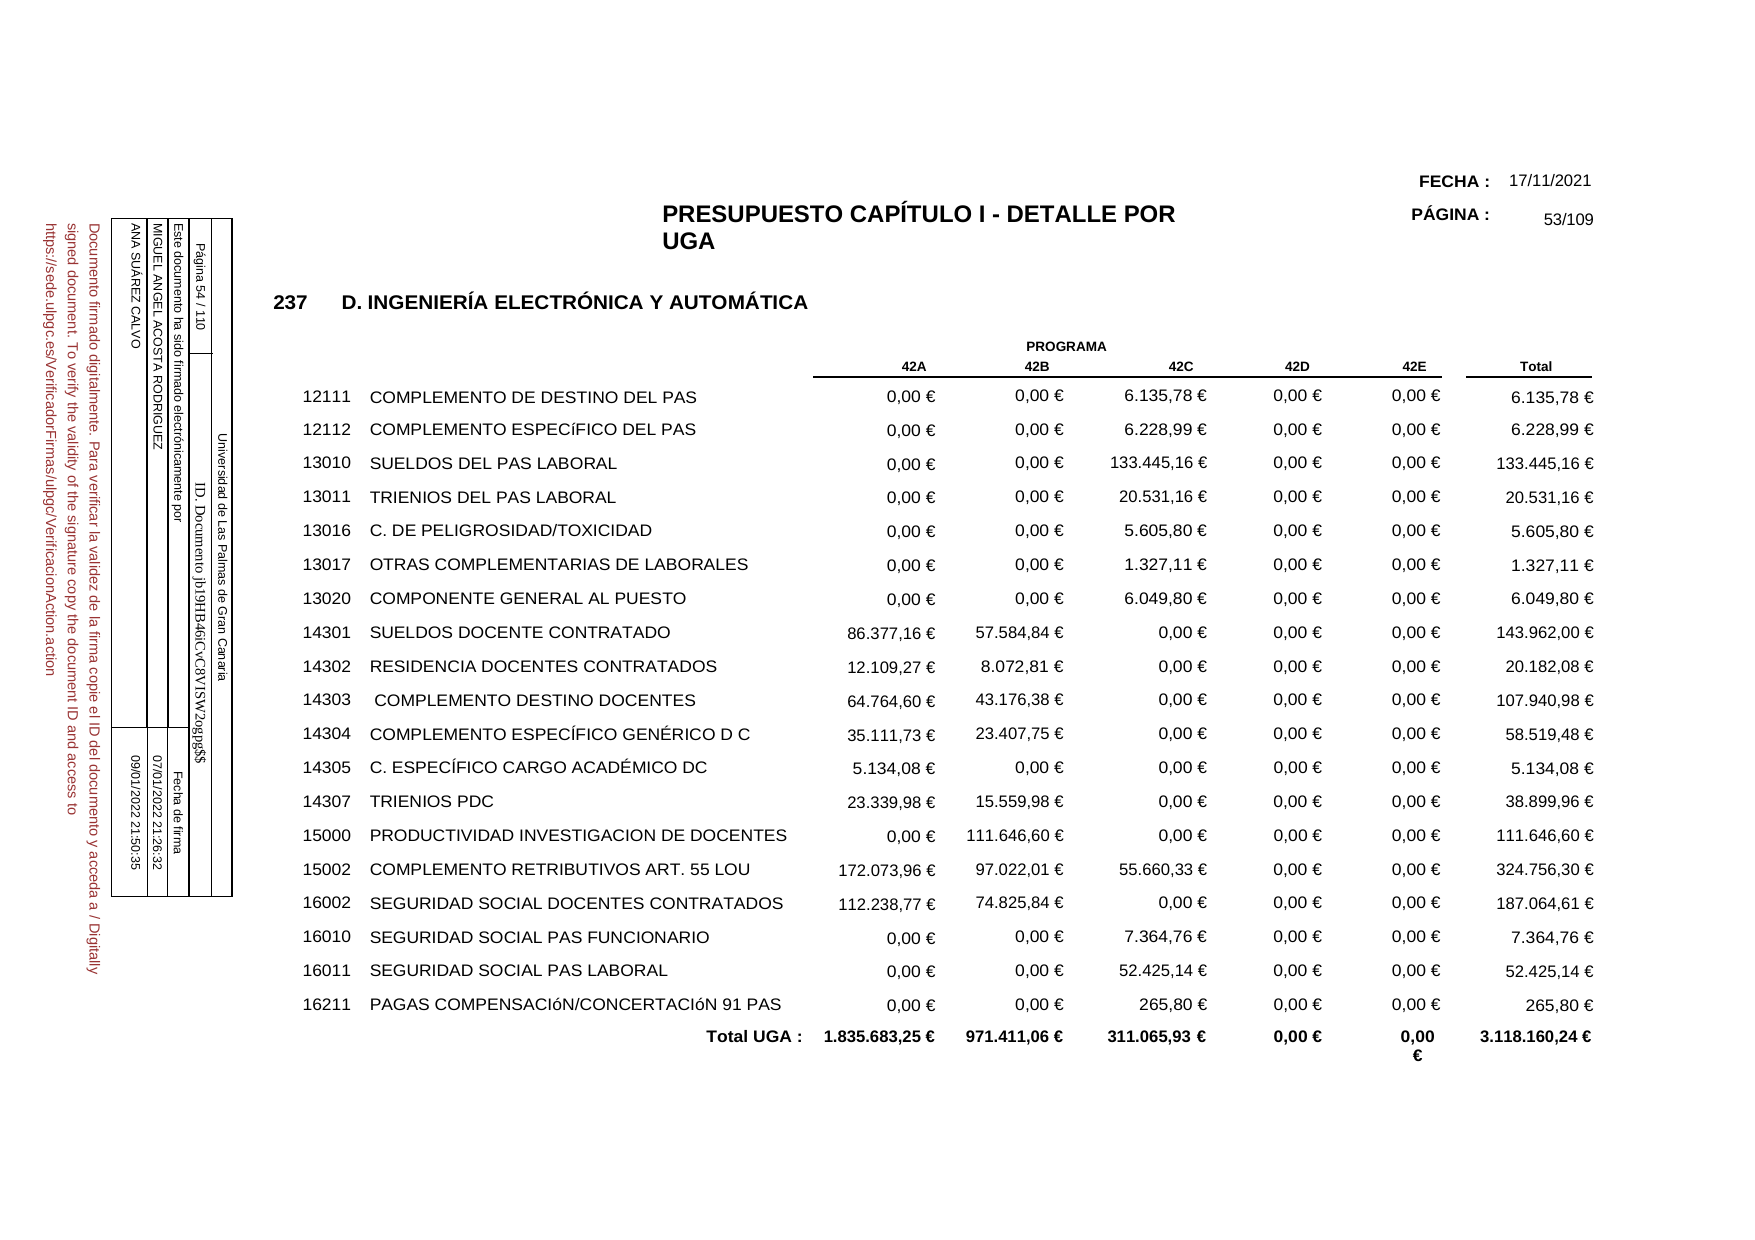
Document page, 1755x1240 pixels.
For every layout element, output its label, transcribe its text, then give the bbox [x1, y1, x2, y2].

table_cell 0,00 € [813, 988, 949, 1021]
table_cell 0,00 € [1107, 718, 1240, 751]
table_cell 0,00 € [1357, 548, 1442, 582]
table_cell 0,00 € [813, 447, 949, 481]
table_cell 112.238,77 € [813, 887, 949, 921]
table_cell 57.584,84 € [949, 616, 1107, 650]
table_cell 0,00 € [1357, 447, 1442, 481]
table_cell 5.134,08 € [1466, 751, 1592, 785]
table_cell 42C [1107, 327, 1240, 376]
table_cell 107.940,98 € [1466, 684, 1592, 717]
table_cell [1442, 921, 1466, 954]
table_cell 0,00 € [1240, 751, 1357, 785]
table_cell 0,00 € [1357, 718, 1442, 751]
table_cell 0,00 € [1357, 887, 1442, 921]
table_cell 1.327,11 € [1466, 548, 1592, 582]
table_cell 16011 [268, 954, 365, 988]
table_cell 0,00 € [813, 548, 949, 582]
table_header MIGUEL ANGEL ACOSTA RODRIGUEZ [148, 219, 167, 727]
table_cell 20.531,16 € [1466, 481, 1592, 514]
table_cell 13011 [268, 481, 365, 514]
table_cell [1442, 718, 1466, 751]
table_cell [1442, 988, 1466, 1021]
table_cell 0,00 € [1357, 616, 1442, 650]
table_cell 15000 [268, 819, 365, 853]
table_cell 0,00 € [1357, 378, 1442, 413]
table_cell 0,00 € [949, 751, 1107, 785]
table_cell [1442, 853, 1466, 887]
table_cell 0,00 € [813, 481, 949, 514]
table_cell COMPLEMENTO ESPECÍFICO GENÉRICO D C [365, 718, 813, 751]
table_cell 6.228,99 € [1466, 413, 1592, 447]
table_cell 0,00 € [1240, 954, 1357, 988]
table_cell 0,00 € [1240, 582, 1357, 616]
table_cell 0,00 € [1240, 785, 1357, 819]
table_header Este documento ha sido firmado electrónicamente por [169, 219, 188, 727]
table_cell COMPLEMENTO RETRIBUTIVOS ART. 55 LOU [365, 853, 813, 887]
table_cell [365, 327, 813, 376]
table_cell 0,00 € [949, 413, 1107, 447]
table_cell 265,80 € [1466, 988, 1592, 1021]
table_cell 5.605,80 € [1466, 514, 1592, 548]
table_cell 0,00 € [1240, 1021, 1357, 1065]
table_cell 13010 [268, 447, 365, 481]
table_cell [268, 1021, 365, 1065]
table_cell COMPLEMENTO ESPECíFICO DEL PAS [365, 413, 813, 447]
table_cell RESIDENCIA DOCENTES CONTRATADOS [365, 650, 813, 684]
table_header [813, 286, 1592, 327]
table_cell 0,00 € [813, 582, 949, 616]
table_cell 23.407,75 € [949, 718, 1107, 751]
table_cell [1442, 887, 1466, 921]
table_cell Fecha de firma [168, 728, 188, 896]
table_cell 6.049,80 € [1107, 582, 1240, 616]
table_cell 311.065,93 € [1107, 1021, 1240, 1065]
table_cell 64.764,60 € [813, 684, 949, 717]
table_cell 43.176,38 € [949, 684, 1107, 717]
table_cell [1442, 327, 1466, 376]
table_cell 5.605,80 € [1107, 514, 1240, 548]
table_cell 8.072,81 € [949, 650, 1107, 684]
table_cell 14304 [268, 718, 365, 751]
table_cell 14301 [268, 616, 365, 650]
table_cell 0,00 € [949, 582, 1107, 616]
table_cell 0,00 € [813, 514, 949, 548]
table_header ANA SUÁREZ CALVO [112, 219, 146, 727]
table_cell 7.364,76 € [1466, 921, 1592, 954]
table_cell 187.064,61 € [1466, 887, 1592, 921]
table_cell 0,00 € [1240, 921, 1357, 954]
table_cell Total [1466, 327, 1592, 376]
table_cell 12112 [268, 413, 365, 447]
table_cell 0,00 € [813, 819, 949, 853]
table_cell 0,00 € [949, 921, 1107, 954]
table_cell 0,00 € [1107, 887, 1240, 921]
text 17/11/2021 [1494, 171, 1591, 190]
table_cell SEGURIDAD SOCIAL PAS LABORAL [365, 954, 813, 988]
text Documento firmado digitalmente. Para verificar la validez de la firma copie el ID del documento y acceda a / Digitally signed document. To verify the validity of the signature copy the document ID and access to https://sede.ulpgc.es/VerificadorFirmas/ulpgc/VerificacionAction.action [43, 223, 103, 976]
table_cell 6.049,80 € [1466, 582, 1592, 616]
table_cell 16010 [268, 921, 365, 954]
text 53/109 [1494, 210, 1594, 229]
table_cell [1442, 954, 1466, 988]
table_cell ID. Documento jb19HB46iCvC8VISW2ogpg$$ [190, 354, 211, 896]
table_cell PRODUCTIVIDAD INVESTIGACION DE DOCENTES [365, 819, 813, 853]
table_cell SUELDOS DEL PAS LABORAL [365, 447, 813, 481]
text FECHA : PÁGINA : [1408, 171, 1490, 224]
table_cell 52.425,14 € [1466, 954, 1592, 988]
table_cell 0,00 € [813, 413, 949, 447]
table_cell 0,00 € [1240, 413, 1357, 447]
table_cell 5.134,08 € [813, 751, 949, 785]
table_cell 07/01/2022 21:26:32 [148, 728, 167, 896]
table_cell 42D [1240, 327, 1357, 376]
table_cell COMPLEMENTO DE DESTINO DEL PAS [365, 376, 813, 413]
table_cell 0,00 € [949, 514, 1107, 548]
table_cell 13016 [268, 514, 365, 548]
table_cell 0,00 € [1357, 751, 1442, 785]
table_cell 0,00 € [1240, 684, 1357, 717]
table_cell [1442, 650, 1466, 684]
text [111, 218, 234, 901]
table_cell 23.339,98 € [813, 785, 949, 819]
table_cell 0,00 € [1357, 481, 1442, 514]
table_cell 0,00 € [949, 954, 1107, 988]
table_cell [268, 327, 365, 376]
table_cell 52.425,14 € [1107, 954, 1240, 988]
table_cell 3.118.160,24 € [1466, 1021, 1592, 1065]
table_cell 0,00 € [949, 988, 1107, 1021]
table_cell 6.135,78 € [1107, 378, 1240, 413]
table_header Universidad de Las Palmas de Gran Canaria [212, 219, 231, 896]
table_cell [1442, 376, 1466, 413]
table_cell 86.377,16 € [813, 616, 949, 650]
table_cell 0,00 € [813, 954, 949, 988]
table_cell 0,00 € [1240, 853, 1357, 887]
table_cell 12111 [268, 376, 365, 413]
table_cell 0,00 € [1240, 378, 1357, 413]
table_cell 13017 [268, 548, 365, 582]
table_cell 15.559,98 € [949, 785, 1107, 819]
table_header 237 D. [268, 286, 365, 327]
table_cell 1.327,11 € [1107, 548, 1240, 582]
table_cell SUELDOS DOCENTE CONTRATADO [365, 616, 813, 650]
table_cell [1442, 514, 1466, 548]
table_cell C. DE PELIGROSIDAD/TOXICIDAD [365, 514, 813, 548]
table_cell 42E [1357, 327, 1442, 376]
table_cell 0,00 € [1357, 785, 1442, 819]
table_cell 0,00 € [1240, 650, 1357, 684]
table_cell 16002 [268, 887, 365, 921]
table_cell 133.445,16 € [1466, 447, 1592, 481]
table_cell 14303 [268, 684, 365, 717]
table_cell 14302 [268, 650, 365, 684]
table_cell 0,00 € [1357, 954, 1442, 988]
table_cell 0,00 € [1240, 616, 1357, 650]
table_cell 14307 [268, 785, 365, 819]
table_cell PROGRAMA 42B [949, 327, 1107, 376]
table_cell [1442, 582, 1466, 616]
table_cell TRIENIOS DEL PAS LABORAL [365, 481, 813, 514]
table_cell 0,00 € [1357, 921, 1442, 954]
table_cell 0,00 € [1357, 582, 1442, 616]
table_cell 0,00 € [1240, 548, 1357, 582]
table_cell 111.646,60 € [1466, 819, 1592, 853]
table_cell C. ESPECÍFICO CARGO ACADÉMICO DC [365, 751, 813, 785]
table_cell 0,00 € [1107, 785, 1240, 819]
table_cell TRIENIOS PDC [365, 785, 813, 819]
table_cell SEGURIDAD SOCIAL DOCENTES CONTRATADOS [365, 887, 813, 921]
table_cell 09/01/2022 21:50:35 [112, 728, 147, 896]
table_cell 6.135,78 € [1466, 378, 1592, 413]
table_cell 1.835.683,25 € [813, 1021, 949, 1065]
table_cell 97.022,01 € [949, 853, 1107, 887]
table_cell 111.646,60 € [949, 819, 1107, 853]
table_cell [1442, 751, 1466, 785]
table_cell [1442, 548, 1466, 582]
table_cell 7.364,76 € [1107, 921, 1240, 954]
table_cell 35.111,73 € [813, 718, 949, 751]
table_cell [1442, 413, 1466, 447]
table_cell [1442, 481, 1466, 514]
table_cell 20.531,16 € [1107, 481, 1240, 514]
text PRESUPUESTO CAPÍTULO I - DETALLE POR UGA [662, 199, 1234, 255]
table_cell [1442, 684, 1466, 717]
table_cell 0,00 € [1357, 514, 1442, 548]
table_cell 74.825,84 € [949, 887, 1107, 921]
table_cell 15002 [268, 853, 365, 887]
table_cell 0,00 € [1107, 684, 1240, 717]
table_header Página 54 / 110 [190, 219, 211, 353]
table_cell 0,00 € [1357, 413, 1442, 447]
table_header INGENIERÍA ELECTRÓNICA Y AUTOMÁTICA [365, 286, 813, 327]
table_cell 0,00 € [813, 921, 949, 954]
table_cell 0,00 € [1240, 514, 1357, 548]
table_cell 0,00 € [1107, 819, 1240, 853]
table_cell 38.899,96 € [1466, 785, 1592, 819]
table_cell 324.756,30 € [1466, 853, 1592, 887]
table_cell 12.109,27 € [813, 650, 949, 684]
table_cell SEGURIDAD SOCIAL PAS FUNCIONARIO [365, 921, 813, 954]
table_cell 0,00 € [1107, 650, 1240, 684]
table_cell 265,80 € [1107, 988, 1240, 1021]
table_cell 0,00 € [1240, 718, 1357, 751]
table_cell 0,00 € [1240, 481, 1357, 514]
table_cell 0,00 € [1357, 1021, 1442, 1065]
table_cell 0,00 € [1357, 988, 1442, 1021]
table_cell 971.411,06 € [949, 1021, 1107, 1065]
table_cell 20.182,08 € [1466, 650, 1592, 684]
table_cell 143.962,00 € [1466, 616, 1592, 650]
table_cell 0,00 € [813, 378, 949, 413]
table_cell COMPONENTE GENERAL AL PUESTO [365, 582, 813, 616]
table_cell 6.228,99 € [1107, 413, 1240, 447]
table_cell 0,00 € [1240, 819, 1357, 853]
table_cell 0,00 € [1357, 650, 1442, 684]
table_cell 0,00 € [1357, 819, 1442, 853]
table_cell 55.660,33 € [1107, 853, 1240, 887]
table_cell 0,00 € [1240, 887, 1357, 921]
table_cell 0,00 € [949, 548, 1107, 582]
table_cell 172.073,96 € [813, 853, 949, 887]
table_cell COMPLEMENTO DESTINO DOCENTES [365, 684, 813, 717]
table_cell 58.519,48 € [1466, 718, 1592, 751]
table_cell 0,00 € [1240, 988, 1357, 1021]
table_cell [1442, 447, 1466, 481]
table_cell [1442, 785, 1466, 819]
table_cell 42A [813, 327, 949, 376]
table_cell 0,00 € [1107, 616, 1240, 650]
table_cell [1442, 1021, 1466, 1065]
table_cell 0,00 € [1357, 684, 1442, 717]
table_cell PAGAS COMPENSACIóN/CONCERTACIóN 91 PAS [365, 988, 813, 1021]
table_cell 0,00 € [1357, 853, 1442, 887]
table_cell 0,00 € [1107, 751, 1240, 785]
table_cell OTRAS COMPLEMENTARIAS DE LABORALES [365, 548, 813, 582]
table_cell [1442, 819, 1466, 853]
table_cell 13020 [268, 582, 365, 616]
table_cell 0,00 € [949, 481, 1107, 514]
table_cell 14305 [268, 751, 365, 785]
table_cell [1442, 616, 1466, 650]
table_cell 133.445,16 € [1107, 447, 1240, 481]
table_cell Total UGA : [365, 1021, 813, 1065]
table_cell 0,00 € [1240, 447, 1357, 481]
table_cell 16211 [268, 988, 365, 1021]
table_cell 0,00 € [949, 447, 1107, 481]
table_cell 0,00 € [949, 378, 1107, 413]
